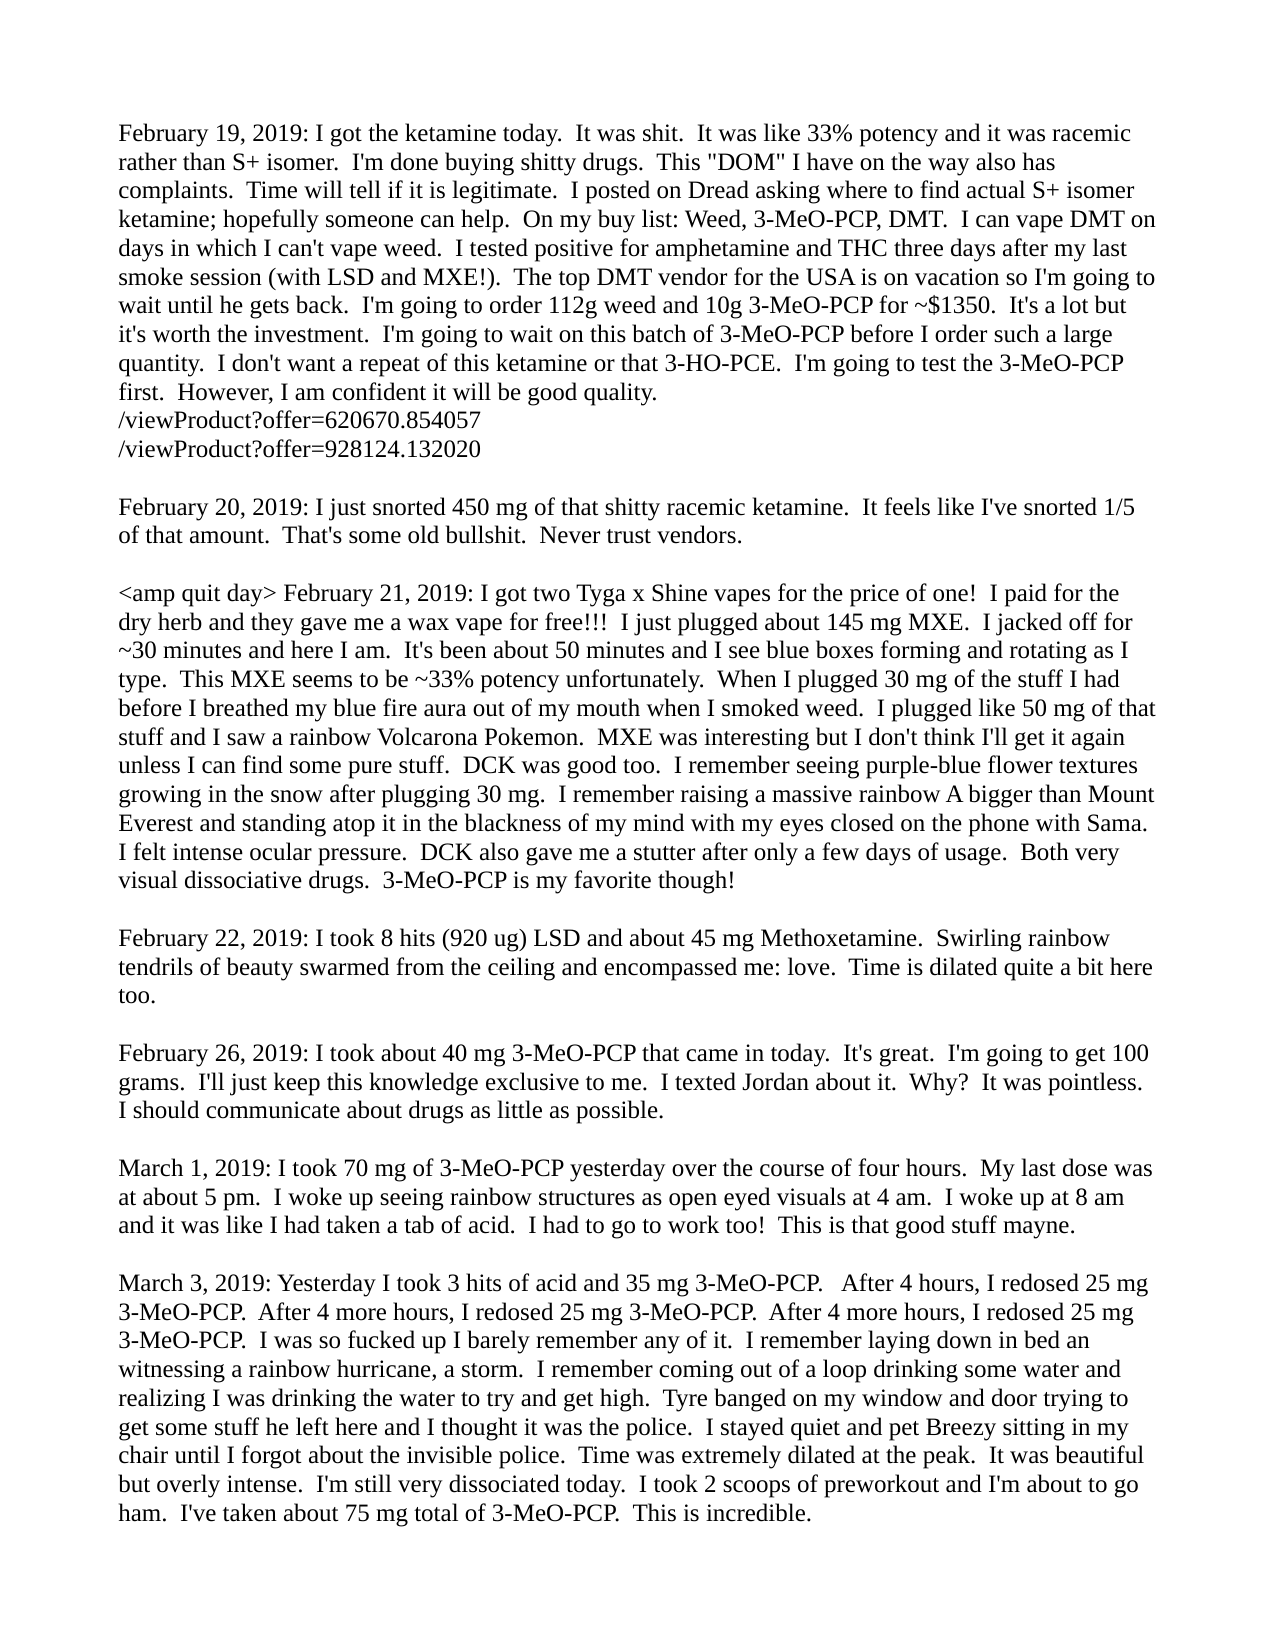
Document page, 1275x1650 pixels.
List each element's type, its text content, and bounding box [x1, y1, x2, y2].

text /viewProduct?offer=928124.132020 [118, 434, 1157, 463]
text February 19, 2019: I got the ketamine today. It was shit. It was like 33% potency and it was racemic rather than S+ isomer. I'm done buying shitty drugs. This "DOM" I have on the way also has complaints. Time will tell if it is legitimate. I posted on Dread asking where to find actual S+ isomer ketamine; hopefully someone can help. On my buy list: Weed, 3-MeO-PCP, DMT. I can vape DMT on days in which I can't vape weed. I tested positive for amphetamine and THC three days after my last smoke session (with LSD and MXE!). The top DMT vendor for the USA is on vacation so I'm going to wait until he gets back. I'm going to order 112g weed and 10g 3-MeO-PCP for ~$1350. It's a lot but it's worth the investment. I'm going to wait on this batch of 3-MeO-PCP before I order such a large quantity. I don't want a repeat of this ketamine or that 3-HO-PCE. I'm going to test the 3-MeO-PCP first. However, I am confident it will be good quality. [118, 118, 1157, 406]
text March 3, 2019: Yesterday I took 3 hits of acid and 35 mg 3-MeO-PCP. After 4 hours, I redosed 25 mg 3-MeO-PCP. After 4 more hours, I redosed 25 mg 3-MeO-PCP. After 4 more hours, I redosed 25 mg 3-MeO-PCP. I was so fucked up I barely remember any of it. I remember laying down in bed an witnessing a rainbow hurricane, a storm. I remember coming out of a loop drinking some water and realizing I was drinking the water to try and get high. Tyre banged on my window and door trying to get some stuff he left here and I thought it was the police. I stayed quiet and pet Breezy sitting in my chair until I forgot about the invisible police. Time was extremely dilated at the peak. It was beautiful but overly intense. I'm still very dissociated today. I took 2 scoops of preworkout and I'm about to go ham. I've taken about 75 mg total of 3-MeO-PCP. This is incredible. [118, 1268, 1157, 1527]
text February 26, 2019: I took about 40 mg 3-MeO-PCP that came in today. It's great. I'm going to get 100 grams. I'll just keep this knowledge exclusive to me. I texted Jordan about it. Why? It was pointless. I should communicate about drugs as little as possible. [118, 1038, 1157, 1124]
text <amp quit day> February 21, 2019: I got two Tyga x Shine vapes for the price of one! I paid for the dry herb and they gave me a wax vape for free!!! I just plugged about 145 mg MXE. I jacked off for ~30 minutes and here I am. It's been about 50 minutes and I see blue boxes forming and rotating as I type. This MXE seems to be ~33% potency unfortunately. When I plugged 30 mg of the stuff I had before I breathed my blue fire aura out of my mouth when I smoked weed. I plugged like 50 mg of that stuff and I saw a rainbow Volcarona Pokemon. MXE was interesting but I don't think I'll get it again unless I can find some pure stuff. DCK was good too. I remember seeing purple-blue flower textures growing in the snow after plugging 30 mg. I remember raising a massive rainbow A bigger than Mount Everest and standing atop it in the blackness of my mind with my eyes closed on the phone with Sama. I felt intense ocular pressure. DCK also gave me a stutter after only a few days of usage. Both very visual dissociative drugs. 3-MeO-PCP is my favorite though! [118, 578, 1157, 894]
text February 20, 2019: I just snorted 450 mg of that shitty racemic ketamine. It feels like I've snorted 1/5 of that amount. That's some old bullshit. Never trust vendors. [118, 492, 1157, 549]
text February 22, 2019: I took 8 hits (920 ug) LSD and about 45 mg Methoxetamine. Swirling rainbow tendrils of beauty swarmed from the ceiling and encompassed me: love. Time is dilated quite a bit here too. [118, 923, 1157, 1009]
text /viewProduct?offer=620670.854057 [118, 406, 1157, 434]
text March 1, 2019: I took 70 mg of 3-MeO-PCP yesterday over the course of four hours. My last dose was at about 5 pm. I woke up seeing rainbow structures as open eyed visuals at 4 am. I woke up at 8 am and it was like I had taken a tab of acid. I had to go to work too! This is that good stuff mayne. [118, 1153, 1157, 1239]
